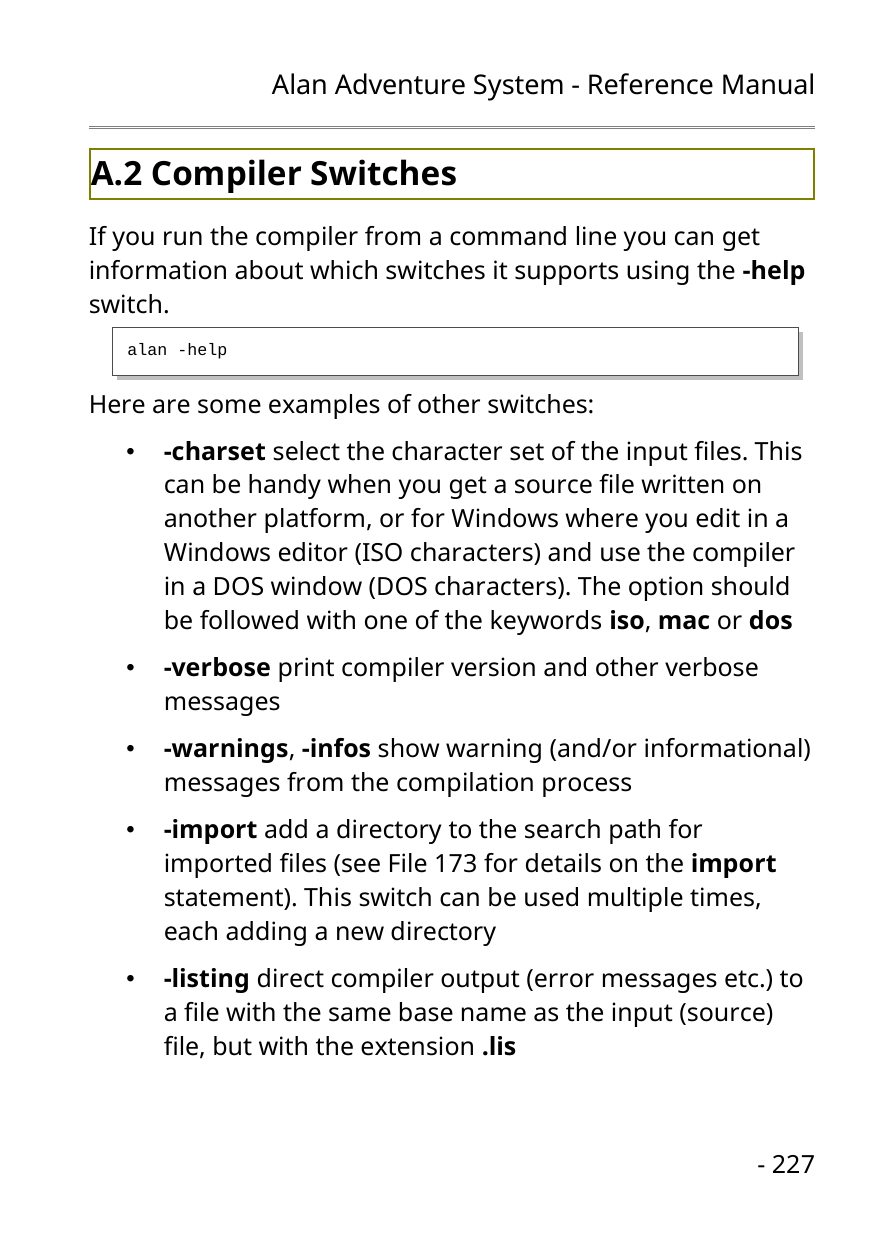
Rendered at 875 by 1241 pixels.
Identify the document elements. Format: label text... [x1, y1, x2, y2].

list -charset select the character set of the input files. This can be handy when you get a source file written on another platform, or for Windows where you edit in a Windows editor (ISO charac­ters) and use the compiler in a DOS window (DOS characters). The option should be followed with one of the keywords iso, mac or dos [126, 433, 815, 637]
list -listing direct compiler output (error messages etc.) to a file with the same base name as the input (source) file, but with the extension .lis [126, 961, 815, 1062]
list -verbose print compiler version and other verbose messages [126, 650, 815, 718]
list -warnings, -infos show warning (and/or informational) messages from the compilation process [126, 731, 815, 799]
text If you run the compiler from a command line you can get information about which switches it supports using the -help switch. [88, 219, 815, 321]
text alan -help [113, 328, 798, 375]
text Here are some examples of other switches: [88, 387, 815, 421]
list -import add a directory to the search path for imported files (see File 136 for details on the import statement). This switch can be used multiple times, each adding a new directory [126, 812, 815, 948]
subtitle Compiler Switches [91, 150, 813, 198]
